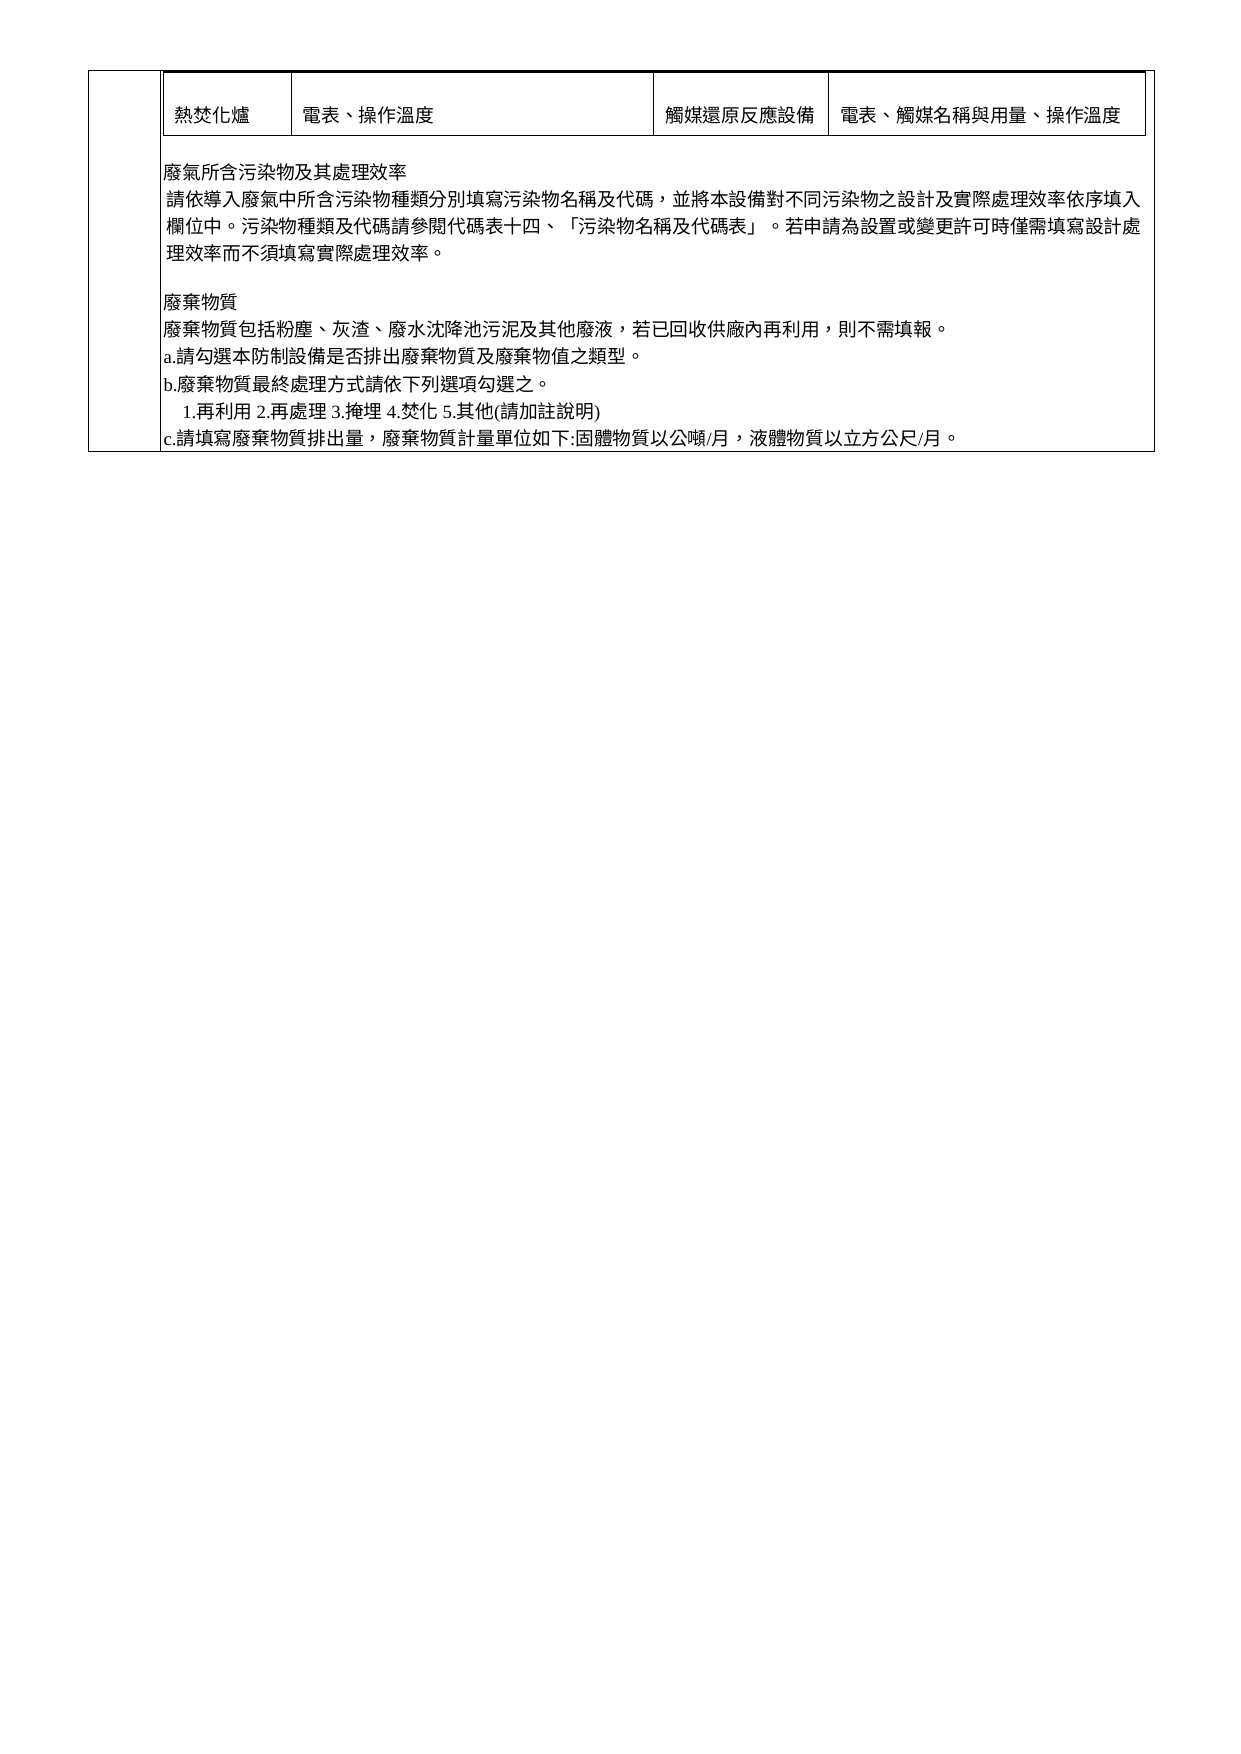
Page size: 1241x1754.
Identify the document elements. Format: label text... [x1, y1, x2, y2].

table_cell 電表、操作溫度 [292, 73, 653, 135]
table_cell 電表、觸媒名稱與用量、操作溫度 [829, 73, 1145, 135]
table_cell 廢氣所含污染物及其處理效率 請依導入廢氣中所含污染物種類分別填寫污染物名稱及代碼，並將本設備對不同污染物之設計及實際處理效率依序填入欄位中。污染物種類及代碼請參閱代碼表十四、「污染物名稱及代碼表」。若申請為設置或變更許可時僅需填寫設計處理效率而不須填寫實際處理效率。 廢棄物質 廢棄物質包括粉塵、灰渣、廢水沈降池污泥及其他廢液，若已回收供廠內再利用，則不需填報。 a.請勾選本防制設備是否排出廢棄物質及廢棄物值之類型。 b.廢棄物質最終處理方式請依下列選項勾選之。 1.再利用 2.再處理 3.掩埋 4.焚化 5.其他(請加註說明) c.請填寫廢棄物質排出量，廢棄物質計量單位如下:固體物質以公噸/月，液體物質以立方公尺/月。 [161, 71, 1154, 451]
table_cell 熱焚化爐 [164, 73, 291, 135]
table_cell [89, 71, 160, 451]
table_cell 觸媒還原反應設備 [654, 73, 828, 135]
